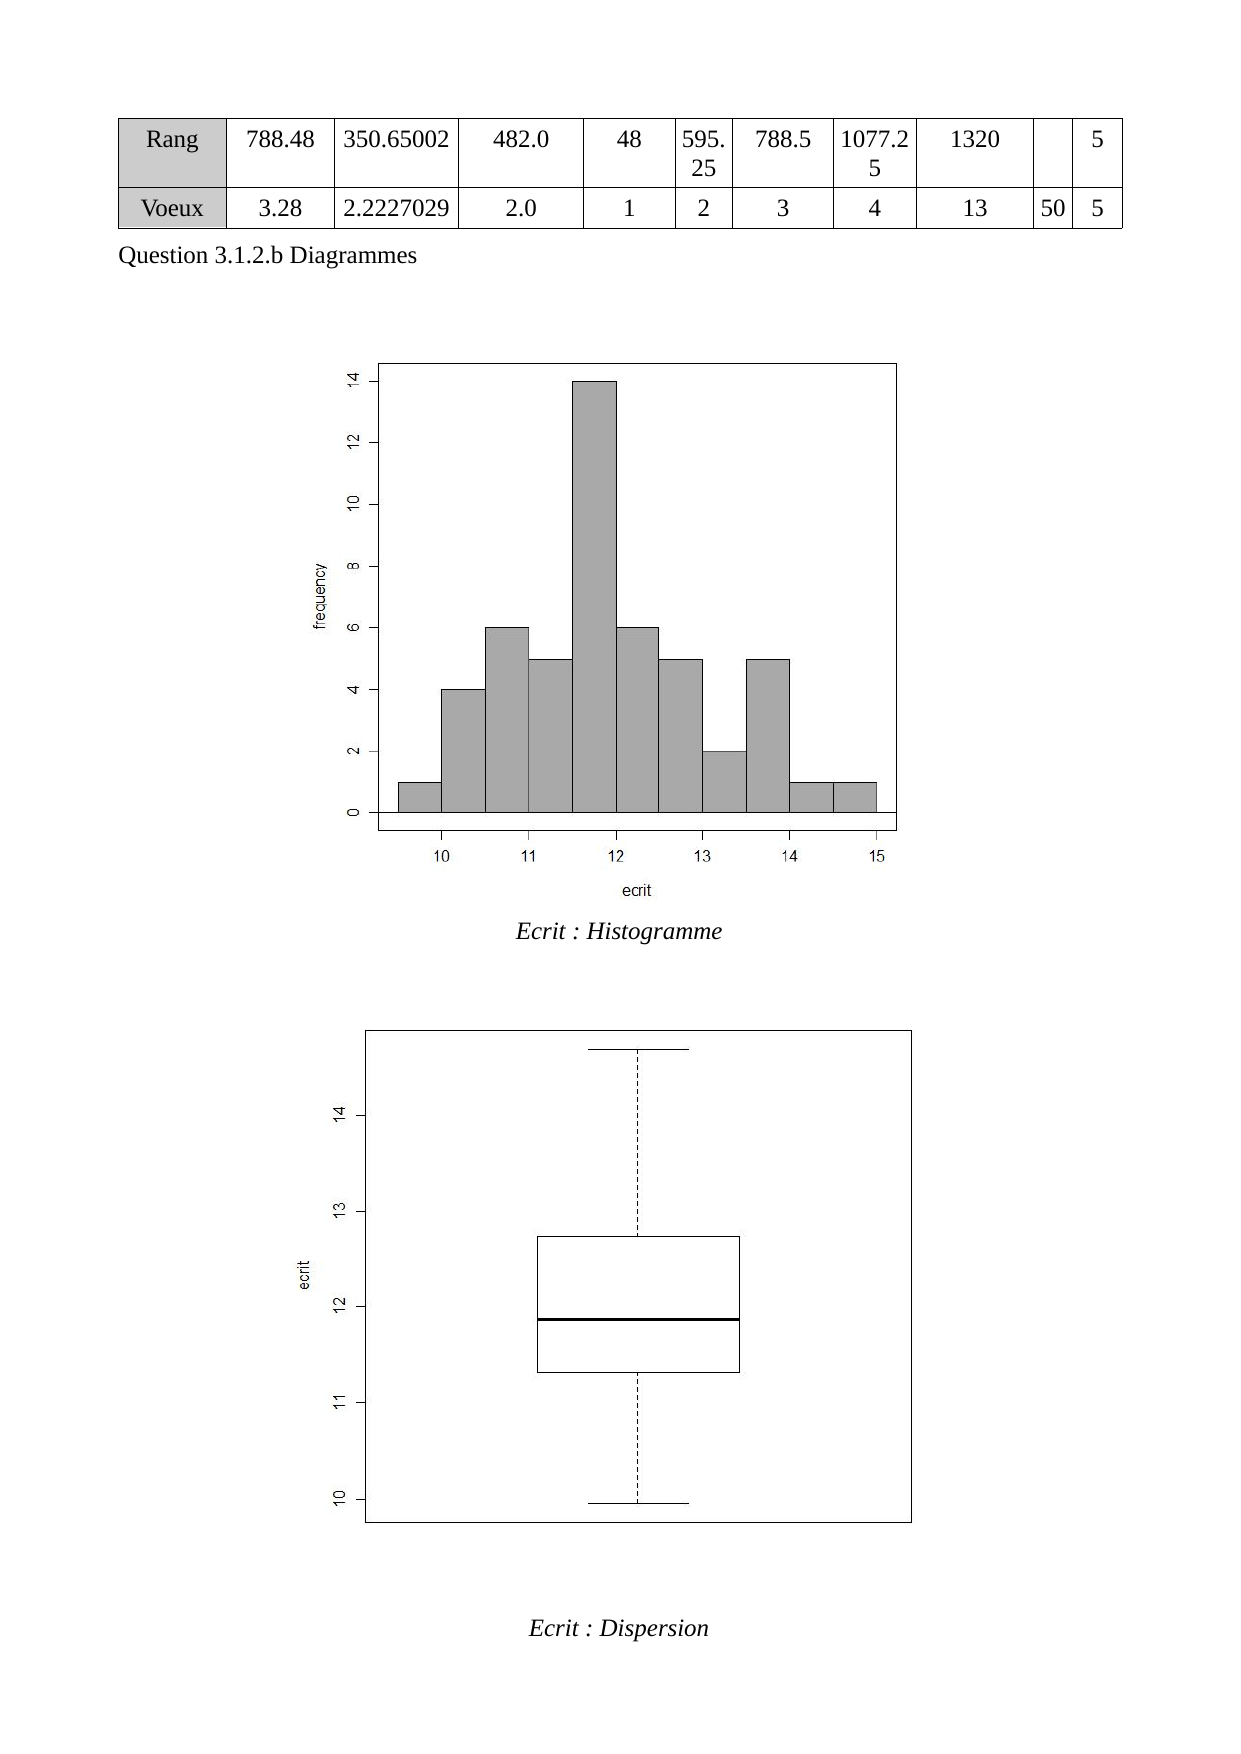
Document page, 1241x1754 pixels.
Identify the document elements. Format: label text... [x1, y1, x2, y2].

table_cell 2.0 [459, 188, 583, 227]
table_cell 3 [733, 188, 833, 227]
table_cell 48 [584, 119, 675, 187]
text Question 3.1.2.b Diagrammes [118, 240, 1122, 269]
table_cell 4 [834, 188, 916, 227]
table_cell Rang [119, 119, 226, 187]
table_cell 5 [1073, 119, 1122, 187]
table_cell 788.5 [733, 119, 833, 187]
table_cell 50 [1034, 188, 1072, 227]
table_cell 2 [676, 188, 732, 227]
text Ecrit : Dispersion [293, 1613, 948, 1641]
table_cell 2.2227029 [335, 188, 458, 227]
table_cell 13 [917, 188, 1033, 227]
text Ecrit : Histogramme [309, 917, 931, 945]
picture [292, 957, 948, 1613]
table_cell 3.28 [227, 188, 334, 227]
table_cell 1 [584, 188, 675, 227]
table_cell 5 [1073, 188, 1122, 227]
table_cell 1077.25 [834, 119, 916, 187]
table_cell 788.48 [227, 119, 334, 187]
table_cell 1320 [917, 119, 1033, 187]
picture [308, 293, 932, 917]
table_cell [1034, 119, 1072, 187]
table_cell 482.0 [459, 119, 583, 187]
table_cell Voeux [119, 188, 226, 227]
table_cell 350.65002 [335, 119, 458, 187]
table_cell 595.25 [676, 119, 732, 187]
